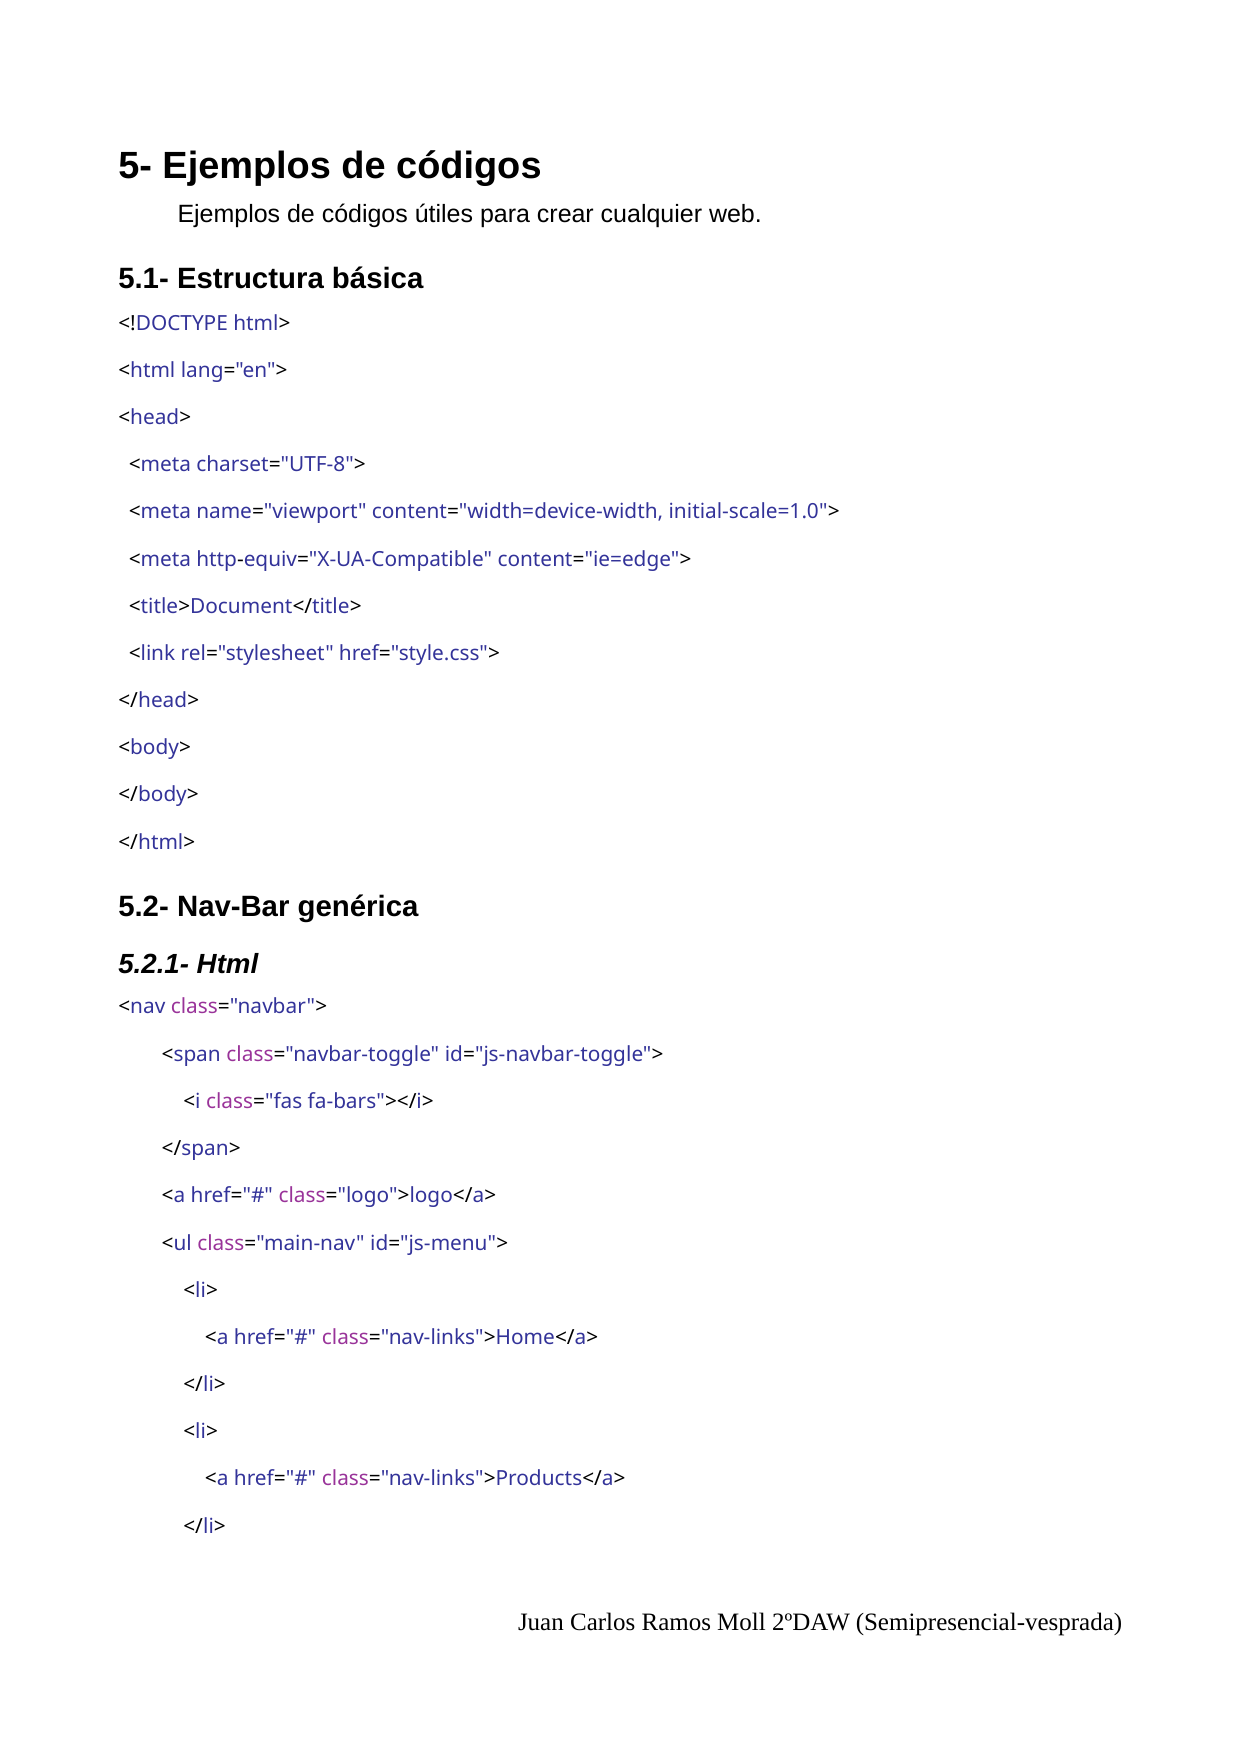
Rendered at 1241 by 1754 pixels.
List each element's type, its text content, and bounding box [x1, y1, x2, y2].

text </li> [118, 1369, 1122, 1398]
subtitle 5.1- Estructura básica [118, 261, 1122, 295]
text <title>Document</title> [118, 591, 1122, 619]
text </li> [118, 1511, 1122, 1539]
text </html> [118, 827, 1122, 855]
text <meta charset="UTF-8"> [118, 449, 1122, 478]
text <a href="#" class="nav-links">Home</a> [118, 1322, 1122, 1350]
text <link rel="stylesheet" href="style.css"> [118, 638, 1122, 666]
text <li> [118, 1416, 1122, 1445]
text <ul class="main-nav" id="js-menu"> [118, 1228, 1122, 1256]
text <span class="navbar-toggle" id="js-navbar-toggle"> [118, 1039, 1122, 1067]
text <meta name="viewport" content="width=device-width, initial-scale=1.0"> [118, 496, 1122, 525]
subtitle 5- Ejemplos de códigos [118, 143, 1122, 187]
text <li> [118, 1275, 1122, 1303]
subtitle 5.2- Nav-Bar genérica [118, 888, 1122, 922]
subtitle 5.2.1- Html [118, 947, 1122, 979]
text <a href="#" class="nav-links">Products</a> [118, 1463, 1122, 1492]
text </span> [118, 1133, 1122, 1162]
text <!DOCTYPE html> [118, 308, 1122, 336]
text <head> [118, 402, 1122, 431]
text <meta http-equiv="X-UA-Compatible" content="ie=edge"> [118, 544, 1122, 572]
text <nav class="navbar"> [118, 992, 1122, 1020]
text </head> [118, 685, 1122, 714]
text <html lang="en"> [118, 355, 1122, 383]
text Ejemplos de códigos útiles para crear cualquier web. [118, 199, 1122, 228]
text <body> [118, 732, 1122, 761]
text <i class="fas fa-bars"></i> [118, 1086, 1122, 1114]
text </body> [118, 779, 1122, 808]
text <a href="#" class="logo">logo</a> [118, 1180, 1122, 1209]
